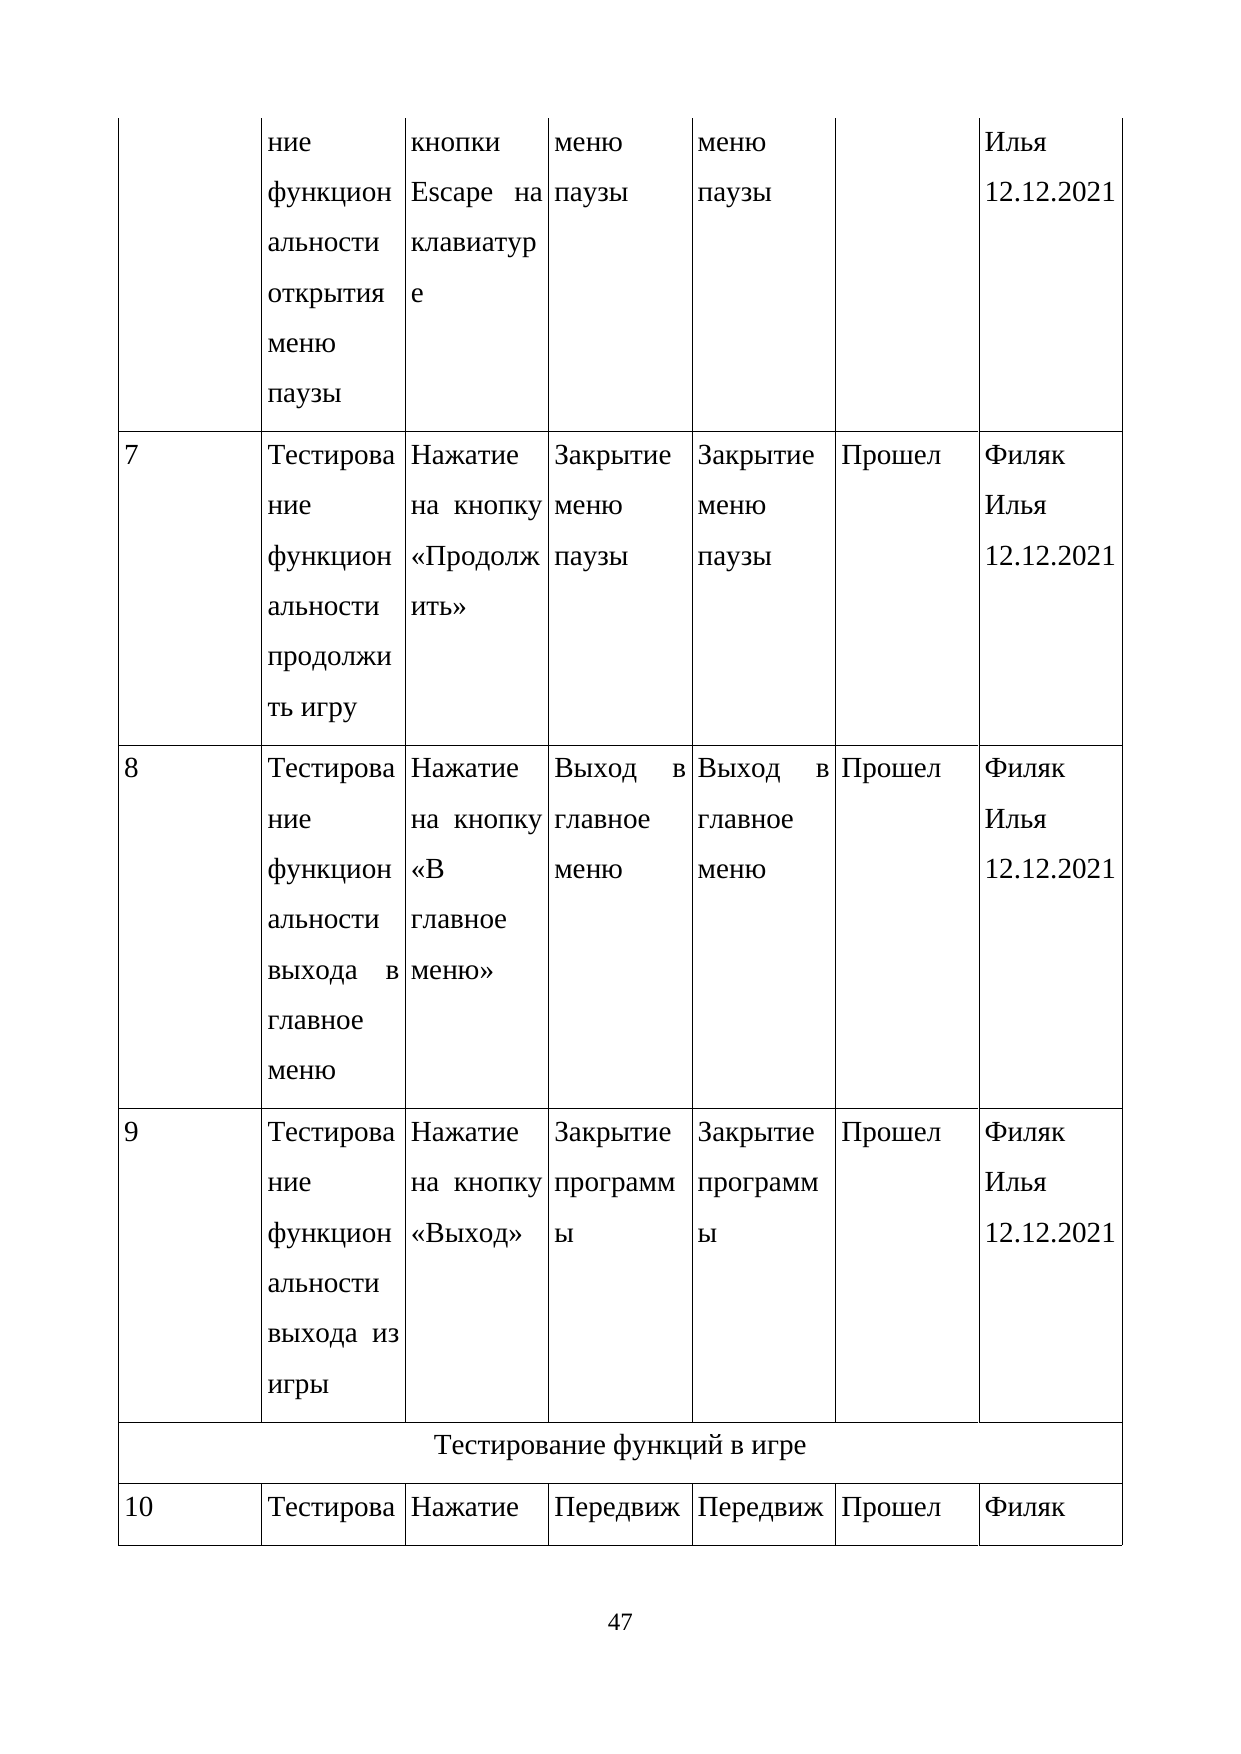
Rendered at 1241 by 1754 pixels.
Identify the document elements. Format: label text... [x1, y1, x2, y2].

table_cell меню паузы [549, 118, 692, 431]
table_cell Тестирование функций в игре [119, 1423, 1122, 1483]
table_cell [836, 118, 978, 431]
table_cell Филяк [980, 1484, 1122, 1545]
table_cell Нажатие на кнопку «В главное меню» [406, 746, 548, 1108]
table_cell Передвиж [693, 1484, 835, 1545]
table_cell Нажатие [406, 1484, 548, 1545]
table_cell Нажатие на кнопку «Выход» [406, 1109, 548, 1422]
table_cell Илья 12.12.2021 [980, 118, 1122, 431]
table_cell Прошел [836, 746, 978, 1108]
table_cell Прошел [836, 432, 978, 745]
table_cell Закрытие программы [693, 1109, 835, 1422]
table_cell [119, 118, 261, 431]
table_cell 10 [119, 1484, 261, 1545]
table_cell Закрытие программы [549, 1109, 692, 1422]
table_cell Выход в главное меню [693, 746, 835, 1108]
table_cell Выход в главное меню [549, 746, 692, 1108]
table_cell 8 [119, 746, 261, 1108]
table_cell Тестирование функциональности выхода в главное меню [262, 746, 405, 1108]
table_cell Тестирование функциональности выхода из игры [262, 1109, 405, 1422]
table_cell Прошел [836, 1109, 978, 1422]
table_cell Прошел [836, 1484, 978, 1545]
table_cell меню паузы [693, 118, 835, 431]
table_cell Закрытие меню паузы [549, 432, 692, 745]
table_cell Закрытие меню паузы [693, 432, 835, 745]
table_cell Тестирова [262, 1484, 405, 1545]
table_cell Передвиж [549, 1484, 692, 1545]
table_cell 7 [119, 432, 261, 745]
table_cell Нажатие на кнопку «Продолжить» [406, 432, 548, 745]
table_cell Филяк Илья 12.12.2021 [980, 746, 1122, 1108]
table_cell 9 [119, 1109, 261, 1422]
table_cell Тестирование функциональности продолжить игру [262, 432, 405, 745]
table_cell Филяк Илья 12.12.2021 [980, 1109, 1122, 1422]
table_cell кнопки Escape на клавиатуре [406, 118, 548, 431]
table_cell Филяк Илья 12.12.2021 [980, 432, 1122, 745]
table_cell ние функциональности открытия меню паузы [262, 118, 405, 431]
